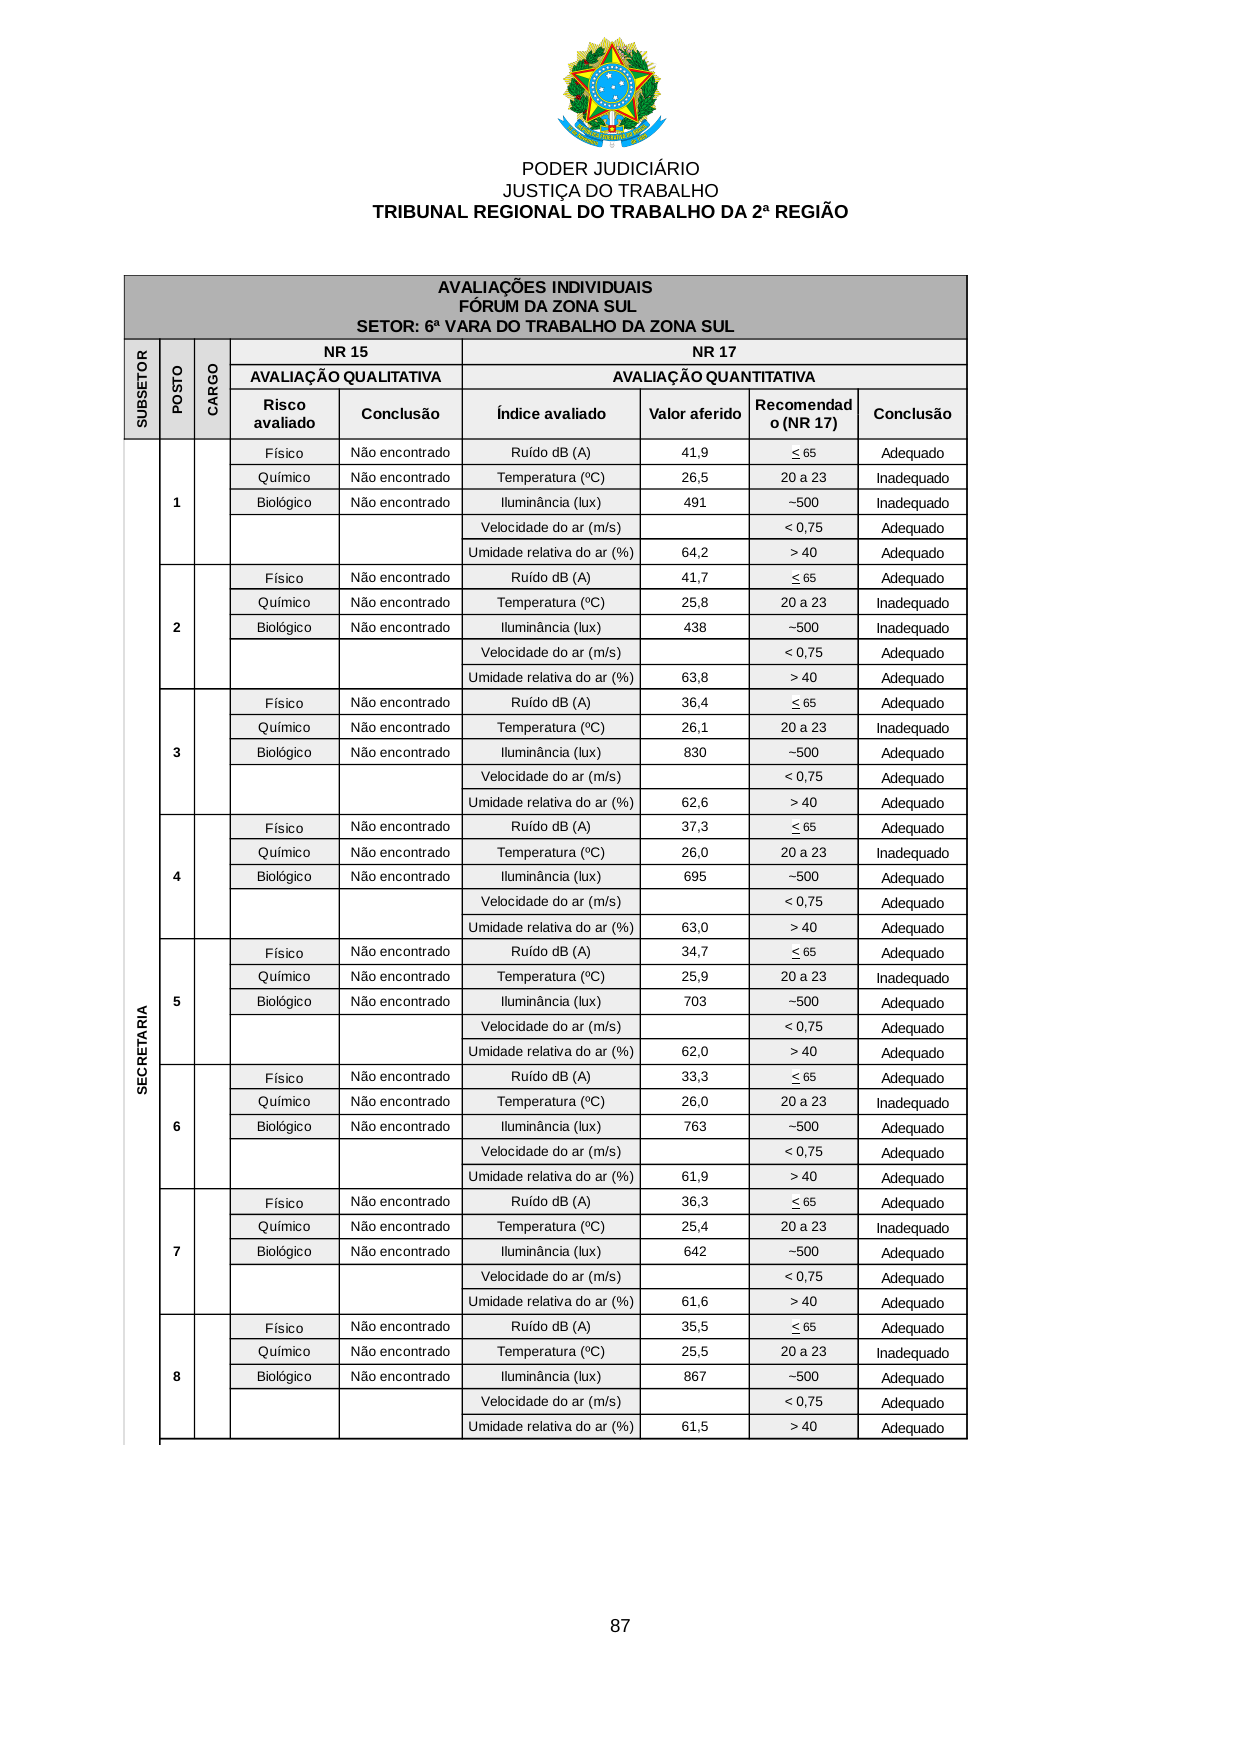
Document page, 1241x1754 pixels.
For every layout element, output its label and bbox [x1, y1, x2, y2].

table_header [118, 253, 1069, 1467]
